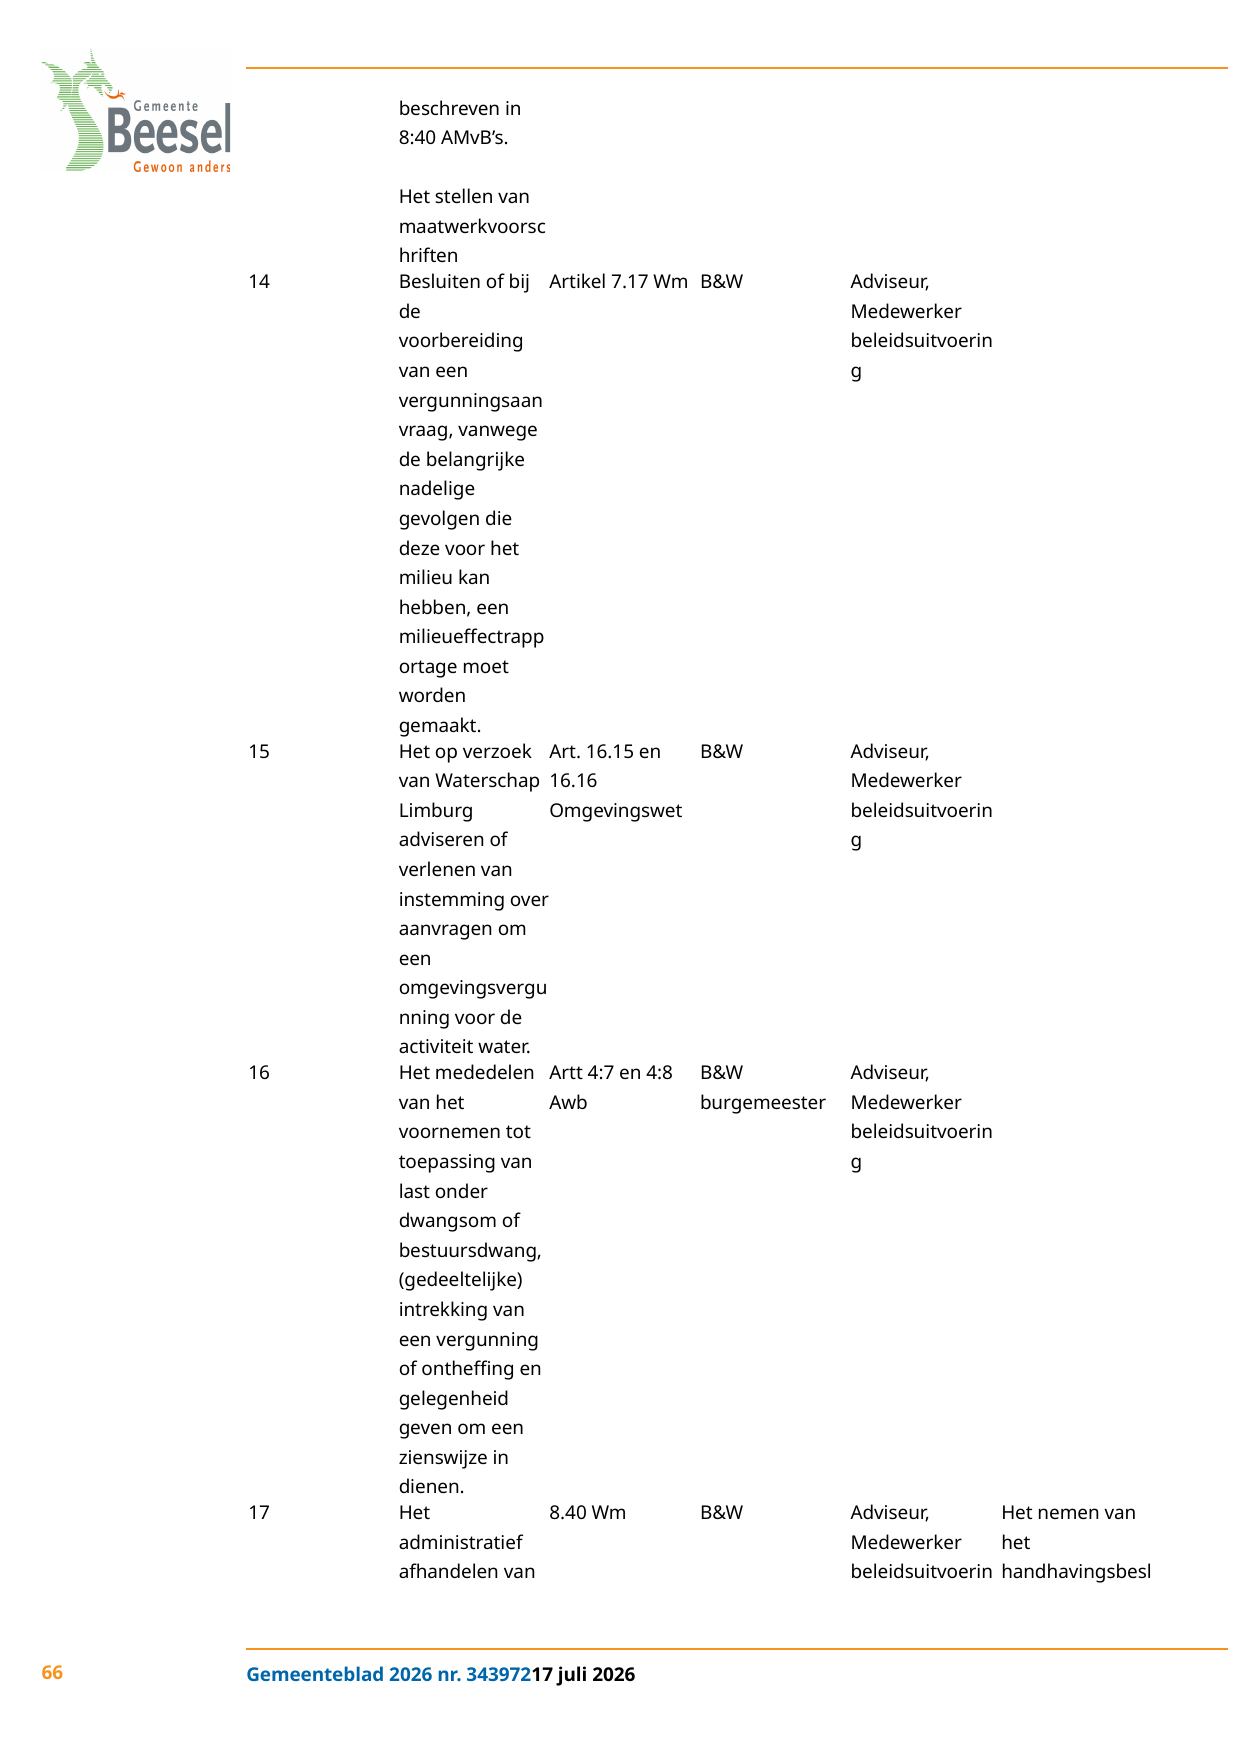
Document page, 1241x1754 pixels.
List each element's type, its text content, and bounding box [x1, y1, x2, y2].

table_cell Het administratief afhandelen van [399, 1499, 549, 1584]
table_cell Adviseur, Medewerker beleidsuitvoering [850, 738, 1001, 1059]
picture [41, 47, 231, 172]
table_cell 8.40 Wm [549, 1499, 700, 1584]
table_cell [549, 95, 700, 268]
table_cell Het mededelen van het voornemen tot toepassing van last onder dwangsom of bestuursdwang, (gedeeltelijke) intrekking van een vergunning of ontheffing en gelegenheid geven om een zienswijze in dienen. [399, 1060, 549, 1499]
table_cell [1001, 95, 1152, 268]
table_cell [248, 95, 398, 268]
table_cell B&W burgemeester [700, 1060, 850, 1499]
table_cell 17 [248, 1499, 398, 1584]
table_cell 16 [248, 1060, 398, 1499]
table_cell Adviseur, Medewerker beleidsuitvoering [850, 269, 1001, 738]
table_cell Artt 4:7 en 4:8 Awb [549, 1060, 700, 1499]
table_cell Het op verzoek van Waterschap Limburg adviseren of verlenen van instemming over aanvragen om een omgevingsvergunning voor de activiteit water. [399, 738, 549, 1059]
table_cell B&W [700, 1499, 850, 1584]
table_cell [700, 95, 850, 268]
table_cell B&W [700, 738, 850, 1059]
table_cell Art. 16.15 en 16.16 Omgevingswet [549, 738, 700, 1059]
table_cell [1001, 1060, 1152, 1499]
table_cell 14 [248, 269, 398, 738]
table_cell [1001, 269, 1152, 738]
table_cell Het nemen van het handhavingsbesl [1001, 1499, 1152, 1584]
table_cell beschreven in 8:40 AMvB’s. Het stellen van maatwerkvoorschriften [399, 95, 549, 268]
table_cell Adviseur, Medewerker beleidsuitvoerin [850, 1499, 1001, 1584]
table_cell Besluiten of bij de voorbereiding van een vergunningsaanvraag, vanwege de belangrijke nadelige gevolgen die deze voor het milieu kan hebben, een milieueffectrapportage moet worden gemaakt. [399, 269, 549, 738]
table_cell Artikel 7.17 Wm [549, 269, 700, 738]
table_cell 15 [248, 738, 398, 1059]
table_cell B&W [700, 269, 850, 738]
table_cell [1001, 738, 1152, 1059]
table_cell [850, 95, 1001, 268]
table_cell Adviseur, Medewerker beleidsuitvoering [850, 1060, 1001, 1499]
